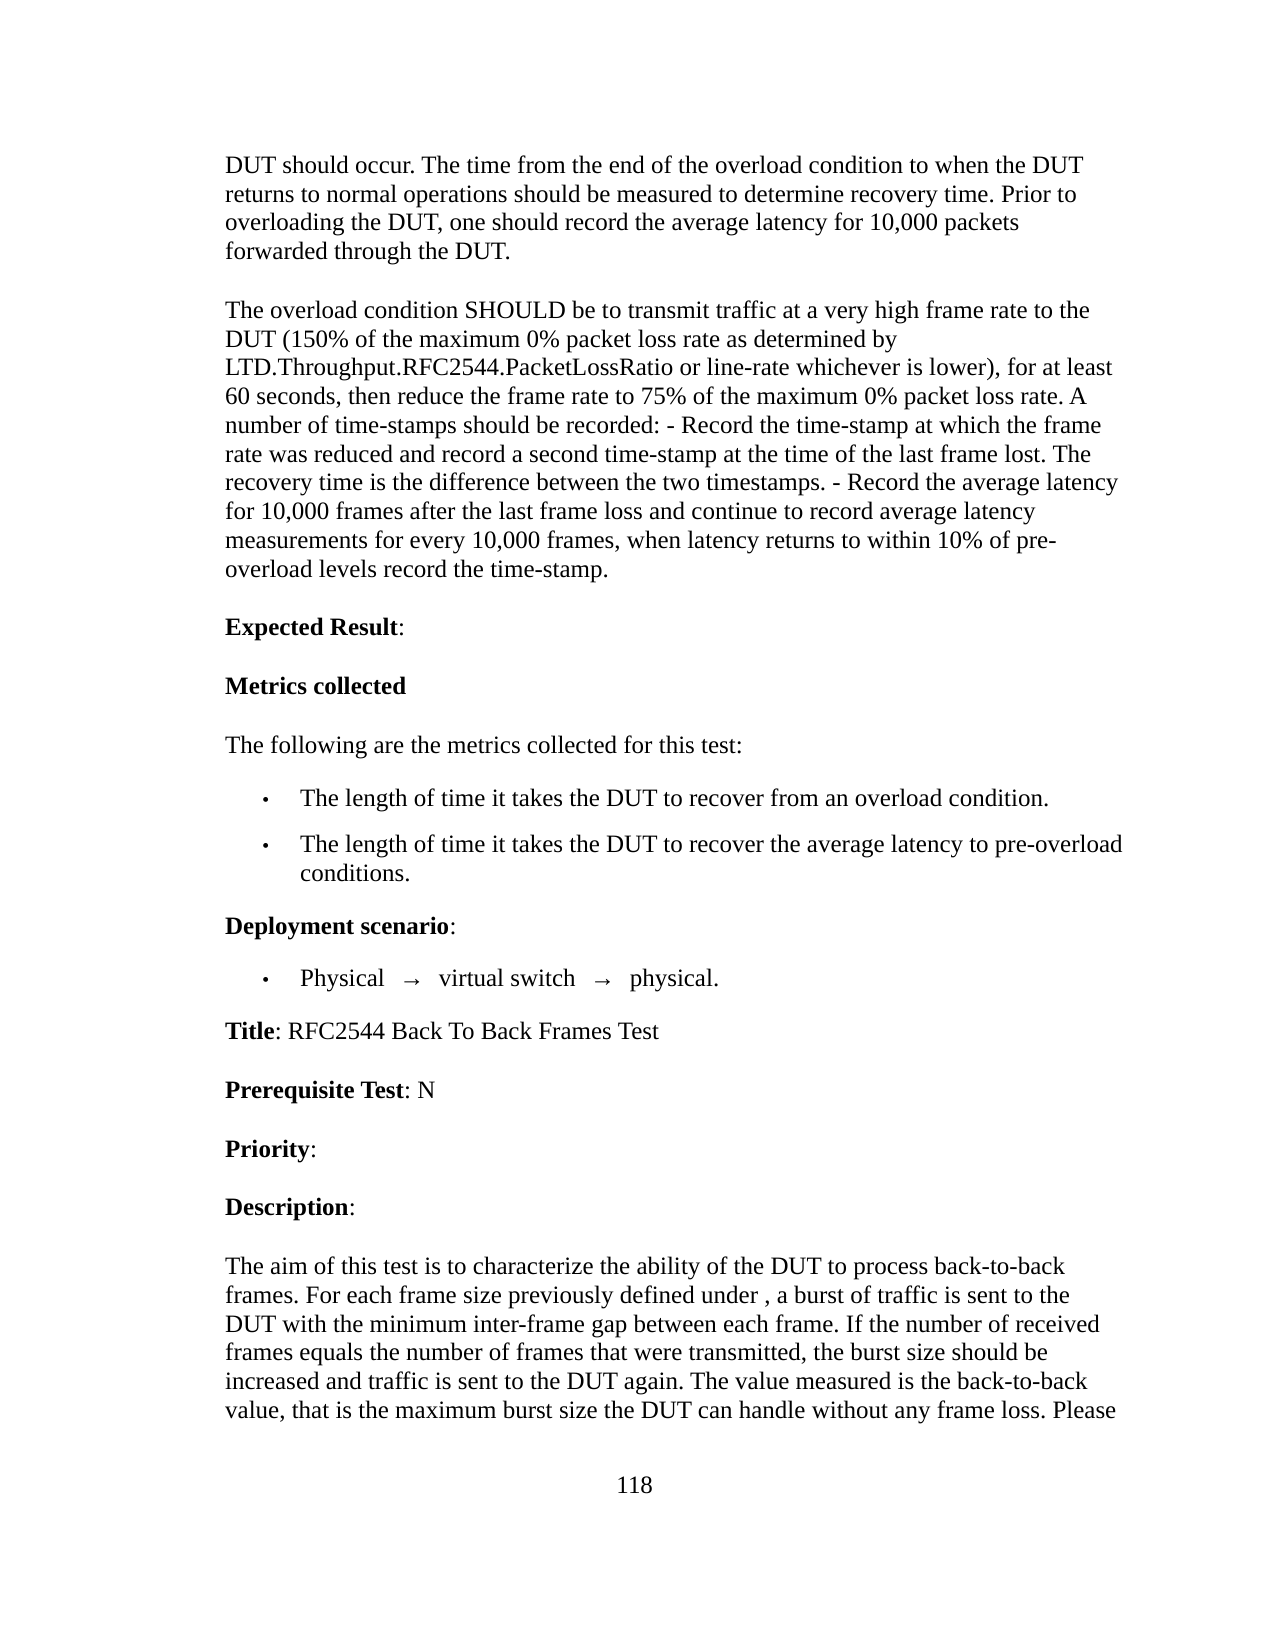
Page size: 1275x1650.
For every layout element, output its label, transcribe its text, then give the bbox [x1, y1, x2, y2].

text Description: [225, 1192, 1125, 1221]
text The following are the metrics collected for this test: [225, 730, 1125, 759]
list The length of time it takes the DUT to recover the average latency to pre-overload conditions. [262, 829, 1125, 887]
list Physical → virtual switch → physical. [262, 963, 1125, 992]
text Metrics collected [225, 671, 1125, 700]
text Deployment scenario: [225, 911, 1125, 939]
text DUT should occur. The time from the end of the overload condition to when the DUT returns to normal operations should be measured to determine recovery time. Prior to overloading the DUT, one should record the average latency for 10,000 packets forwarded through the DUT. [225, 150, 1125, 265]
list The length of time it takes the DUT to recover from an overload condition. [262, 783, 1125, 811]
text Prerequisite Test: N [225, 1075, 1125, 1104]
text The overload condition SHOULD be to transmit traffic at a very high frame rate to the DUT (150% of the maximum 0% packet loss rate as determined by LTD.Throughput.RFC2544.PacketLossRatio or line-rate whichever is lower), for at least 60 seconds, then reduce the frame rate to 75% of the maximum 0% packet loss rate. A number of time-stamps should be recorded: - Record the time-stamp at which the frame rate was reduced and record a second time-stamp at the time of the last frame lost. The recovery time is the difference between the two timestamps. - Record the average latency for 10,000 frames after the last frame loss and continue to record average latency measurements for every 10,000 frames, when latency returns to within 10% of pre-overload levels record the time-stamp. [225, 295, 1125, 582]
text Expected Result: [225, 612, 1125, 641]
text The aim of this test is to characterize the ability of the DUT to process back-to-back frames. For each frame size previously defined under , a burst of traffic is sent to the DUT with the minimum inter-frame gap between each frame. If the number of received frames equals the number of frames that were transmitted, the burst size should be increased and traffic is sent to the DUT again. The value measured is the back-to-back value, that is the maximum burst size the DUT can handle without any frame loss. Please [225, 1251, 1125, 1424]
text Title: RFC2544 Back To Back Frames Test [225, 1016, 1125, 1045]
text Priority: [225, 1134, 1125, 1162]
